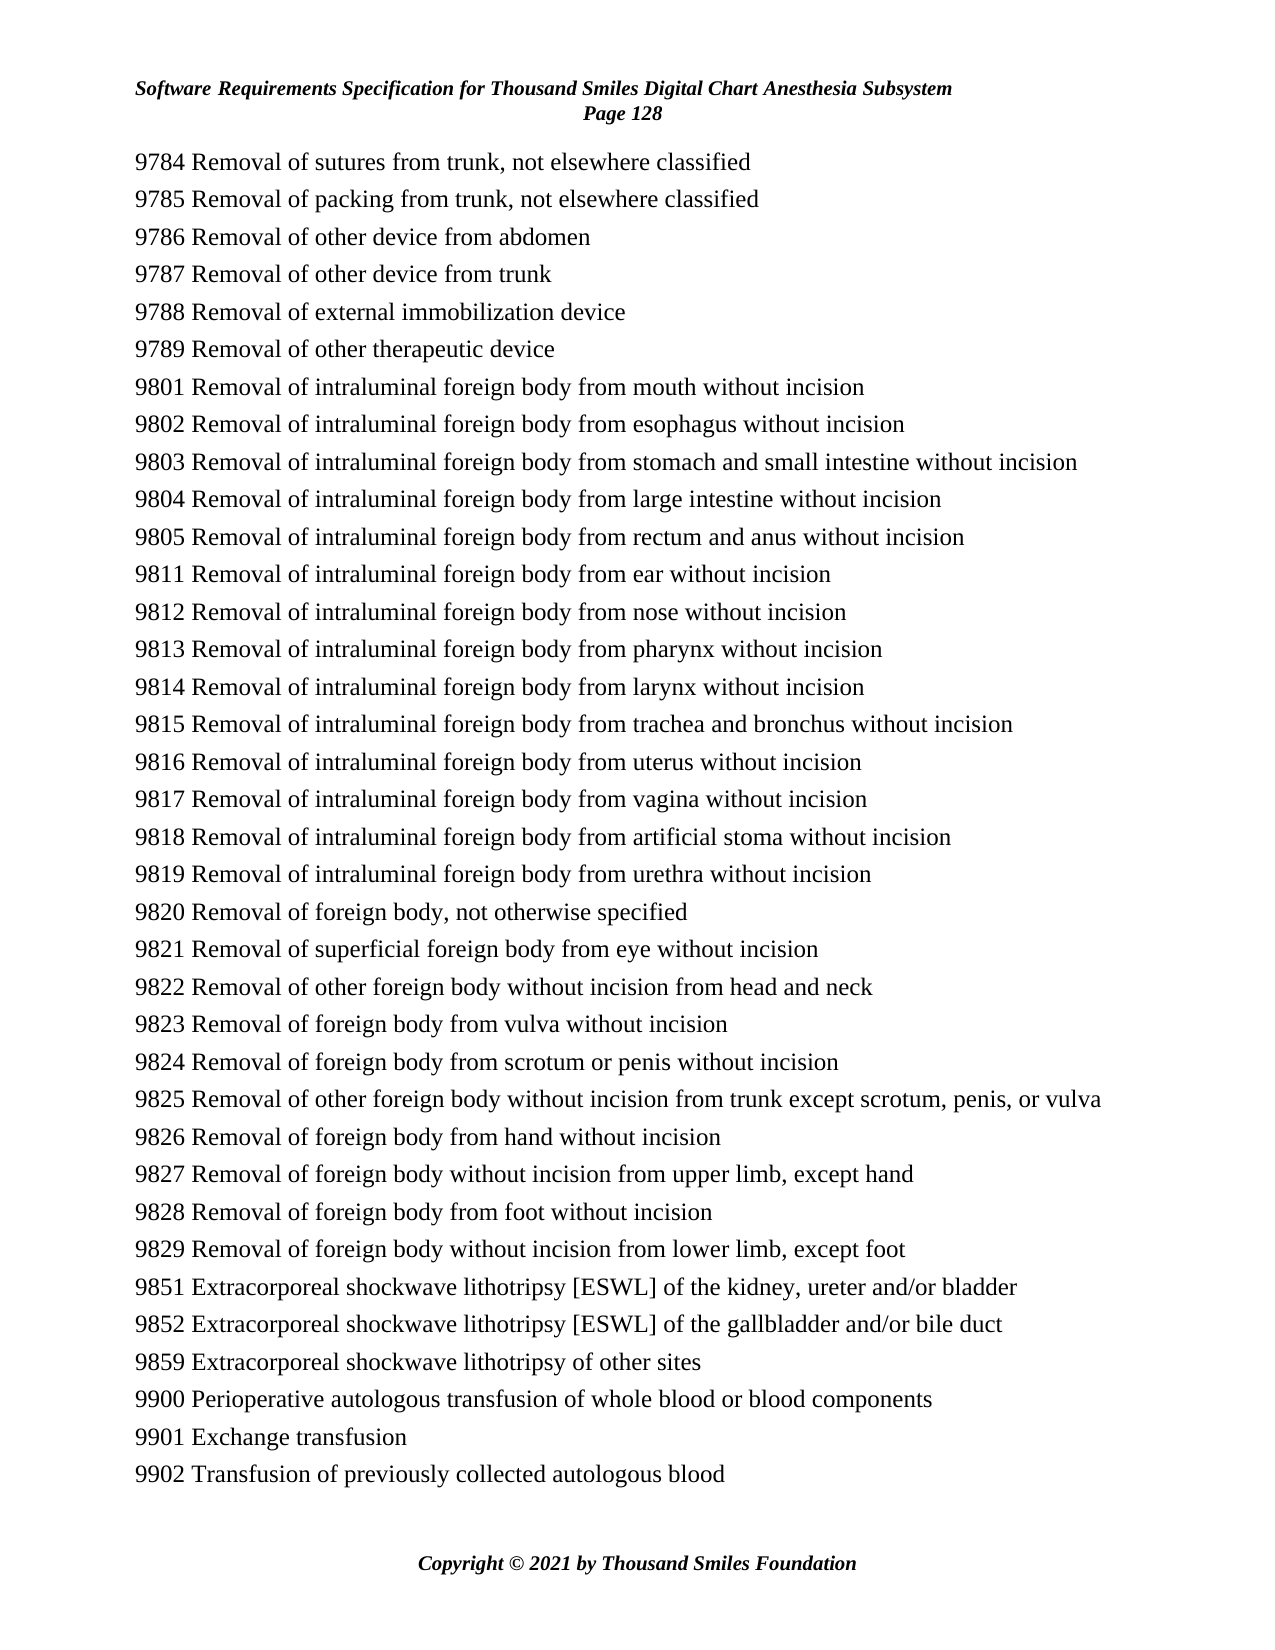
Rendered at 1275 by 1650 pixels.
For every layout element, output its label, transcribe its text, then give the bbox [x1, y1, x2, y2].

text 9821 Removal of superficial foreign body from eye without incision [135, 937, 1140, 962]
text 9804 Removal of intraluminal foreign body from large intestine without incision [135, 487, 1140, 512]
text 9805 Removal of intraluminal foreign body from rectum and anus without incision [135, 525, 1140, 550]
text 9815 Removal of intraluminal foreign body from trachea and bronchus without incision [135, 712, 1140, 737]
text 9819 Removal of intraluminal foreign body from urethra without incision [135, 862, 1140, 887]
text 9822 Removal of other foreign body without incision from head and neck [135, 975, 1140, 1000]
text 9817 Removal of intraluminal foreign body from vagina without incision [135, 787, 1140, 812]
text 9900 Perioperative autologous transfusion of whole blood or blood components [135, 1387, 1140, 1412]
text 9786 Removal of other device from abdomen [135, 225, 1140, 250]
text 9803 Removal of intraluminal foreign body from stomach and small intestine without incision [135, 450, 1140, 475]
text 9814 Removal of intraluminal foreign body from larynx without incision [135, 675, 1140, 700]
text 9811 Removal of intraluminal foreign body from ear without incision [135, 562, 1140, 587]
text 9801 Removal of intraluminal foreign body from mouth without incision [135, 375, 1140, 400]
text 9784 Removal of sutures from trunk, not elsewhere classified [135, 150, 1140, 175]
text 9824 Removal of foreign body from scrotum or penis without incision [135, 1050, 1140, 1075]
text 9787 Removal of other device from trunk [135, 262, 1140, 287]
text 9813 Removal of intraluminal foreign body from pharynx without incision [135, 637, 1140, 662]
text 9785 Removal of packing from trunk, not elsewhere classified [135, 187, 1140, 212]
text 9902 Transfusion of previously collected autologous blood [135, 1462, 1140, 1487]
text 9852 Extracorporeal shockwave lithotripsy [ESWL] of the gallbladder and/or bile duct [135, 1312, 1140, 1337]
text 9789 Removal of other therapeutic device [135, 337, 1140, 362]
text 9802 Removal of intraluminal foreign body from esophagus without incision [135, 412, 1140, 437]
text 9823 Removal of foreign body from vulva without incision [135, 1012, 1140, 1037]
text 9859 Extracorporeal shockwave lithotripsy of other sites [135, 1350, 1140, 1375]
text 9816 Removal of intraluminal foreign body from uterus without incision [135, 750, 1140, 775]
text 9812 Removal of intraluminal foreign body from nose without incision [135, 600, 1140, 625]
text 9826 Removal of foreign body from hand without incision [135, 1125, 1140, 1150]
text 9818 Removal of intraluminal foreign body from artificial stoma without incision [135, 825, 1140, 850]
text 9827 Removal of foreign body without incision from upper limb, except hand [135, 1162, 1140, 1187]
text 9825 Removal of other foreign body without incision from trunk except scrotum, penis, or vulva [135, 1087, 1140, 1112]
text 9828 Removal of foreign body from foot without incision [135, 1200, 1140, 1225]
text 9901 Exchange transfusion [135, 1425, 1140, 1450]
text 9820 Removal of foreign body, not otherwise specified [135, 900, 1140, 925]
text 9851 Extracorporeal shockwave lithotripsy [ESWL] of the kidney, ureter and/or bladder [135, 1275, 1140, 1300]
text 9829 Removal of foreign body without incision from lower limb, except foot [135, 1237, 1140, 1262]
text 9788 Removal of external immobilization device [135, 300, 1140, 325]
